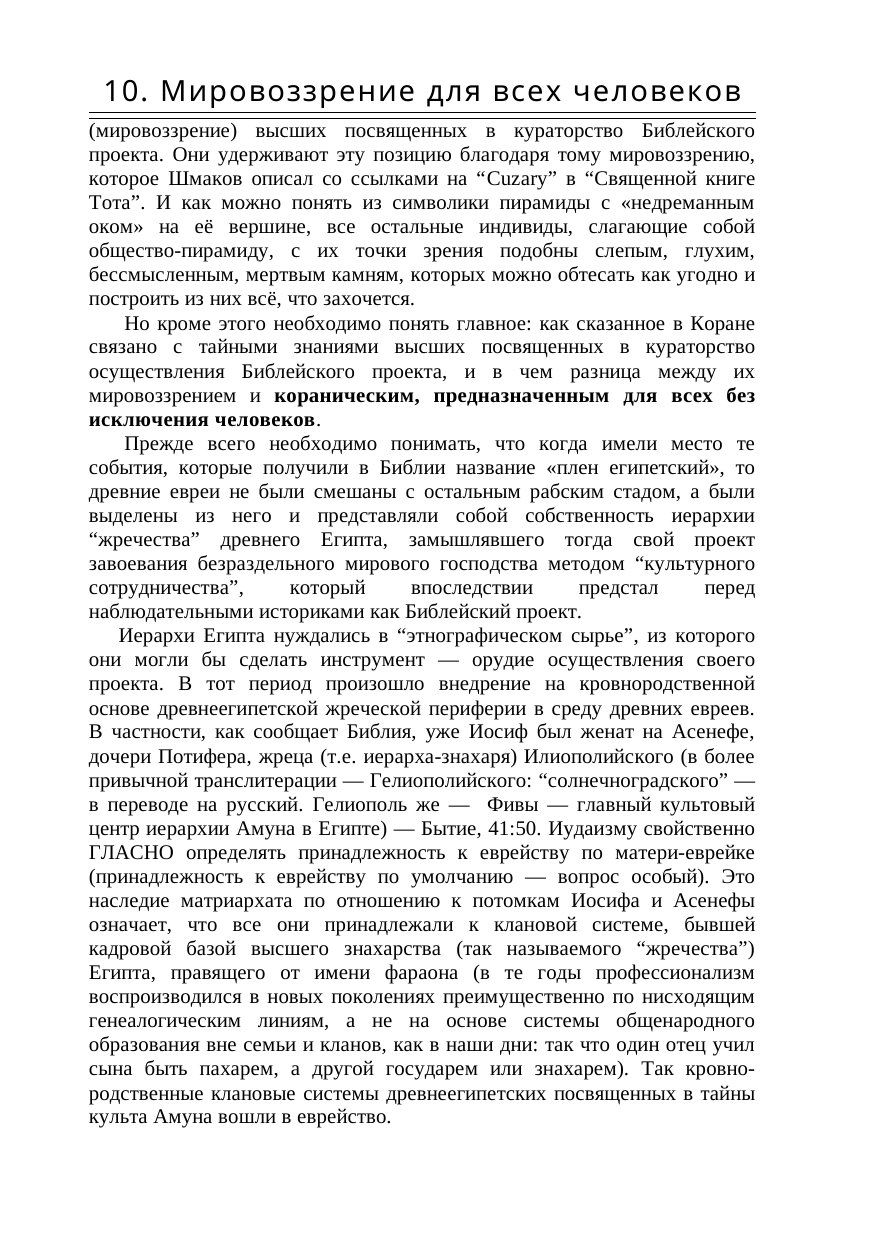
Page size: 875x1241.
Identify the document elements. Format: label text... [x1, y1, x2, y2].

text Но кроме этого необходимо понять главное: как сказанное в Коране связано с тайными знаниями высших посвященных в кураторство осуществления Библейского проекта, и в чем разница между их мировоззрением и кораническим, предназначенным для всех без исключения человеков. [89, 310, 756, 431]
text (мировоззрение) высших посвященных в кураторство Библейского проекта. Они удерживают эту позицию благодаря тому мировоззрению, которое Шмаков описал со ссылками на “Cuzary” в “Священной книге Тота”. И как можно понять из символики пирамиды с «недреманным оком» на её вершине, все остальные индивиды, слагающие собой общество-пирамиду, с их точки зрения подобны слепым, глухим, бессмысленным, мертвым камням, которых можно обтесать как угодно и построить из них всё, что захочется. [89, 119, 756, 310]
text Иерархи Египта нуждались в “этнографическом сырье”, из которого они могли бы сделать инструмент — орудие осуществления своего проекта. В тот период произошло внедрение на кровнородственной основе древнеегипетской жреческой периферии в среду древних евреев. В частности, как сообщает Библия, уже Иосиф был женат на Асенефе, дочери Потифера, жреца (т.е. иерарха-знахаря) Илиополийского (в более привычной транслитерации — Гелиополийского: “солнечноградского” — в переводе на русский. Гелиополь же — Фивы — главный культовый центр иерархии Амуна в Египте) — Бытие, 41:50. Иудаизму свойственно ГЛАСНО определять принадлежность к еврейству по матери-еврейке (принадлежность к еврейству по умолчанию — вопрос особый). Это наследие матриархата по отношению к потомкам Иосифа и Асенефы означает, что все они принадлежали к клановой системе, бывшей кадровой базой высшего знахарства (так называемого “жречества”) Египта, правящего от имени фараона (в те годы профессионализм воспроизводился в новых поколениях преимущественно по нисходящим генеалогическим линиям, а не на основе системы общенародного образования вне семьи и кланов, как в наши дни: так что один отец учил сына быть пахарем, а другой государем или знахарем). Так кровно-родственные клановые системы древнеегипетских посвященных в тайны культа Амуна вошли в еврейство. [89, 623, 756, 1128]
text Прежде всего необходимо понимать, что когда имели место те события, которые получили в Библии название «плен египетский», то древние евреи не были смешаны с остальным рабским стадом, а были выделены из него и представляли собой собственность иерархии “жречества” древнего Египта, замышлявшего тогда свой проект завоевания безраздельного мирового господства методом “культурного сотрудничества”, который впоследствии предстал перед наблюдательными историками как Библейский проект. [89, 431, 756, 623]
